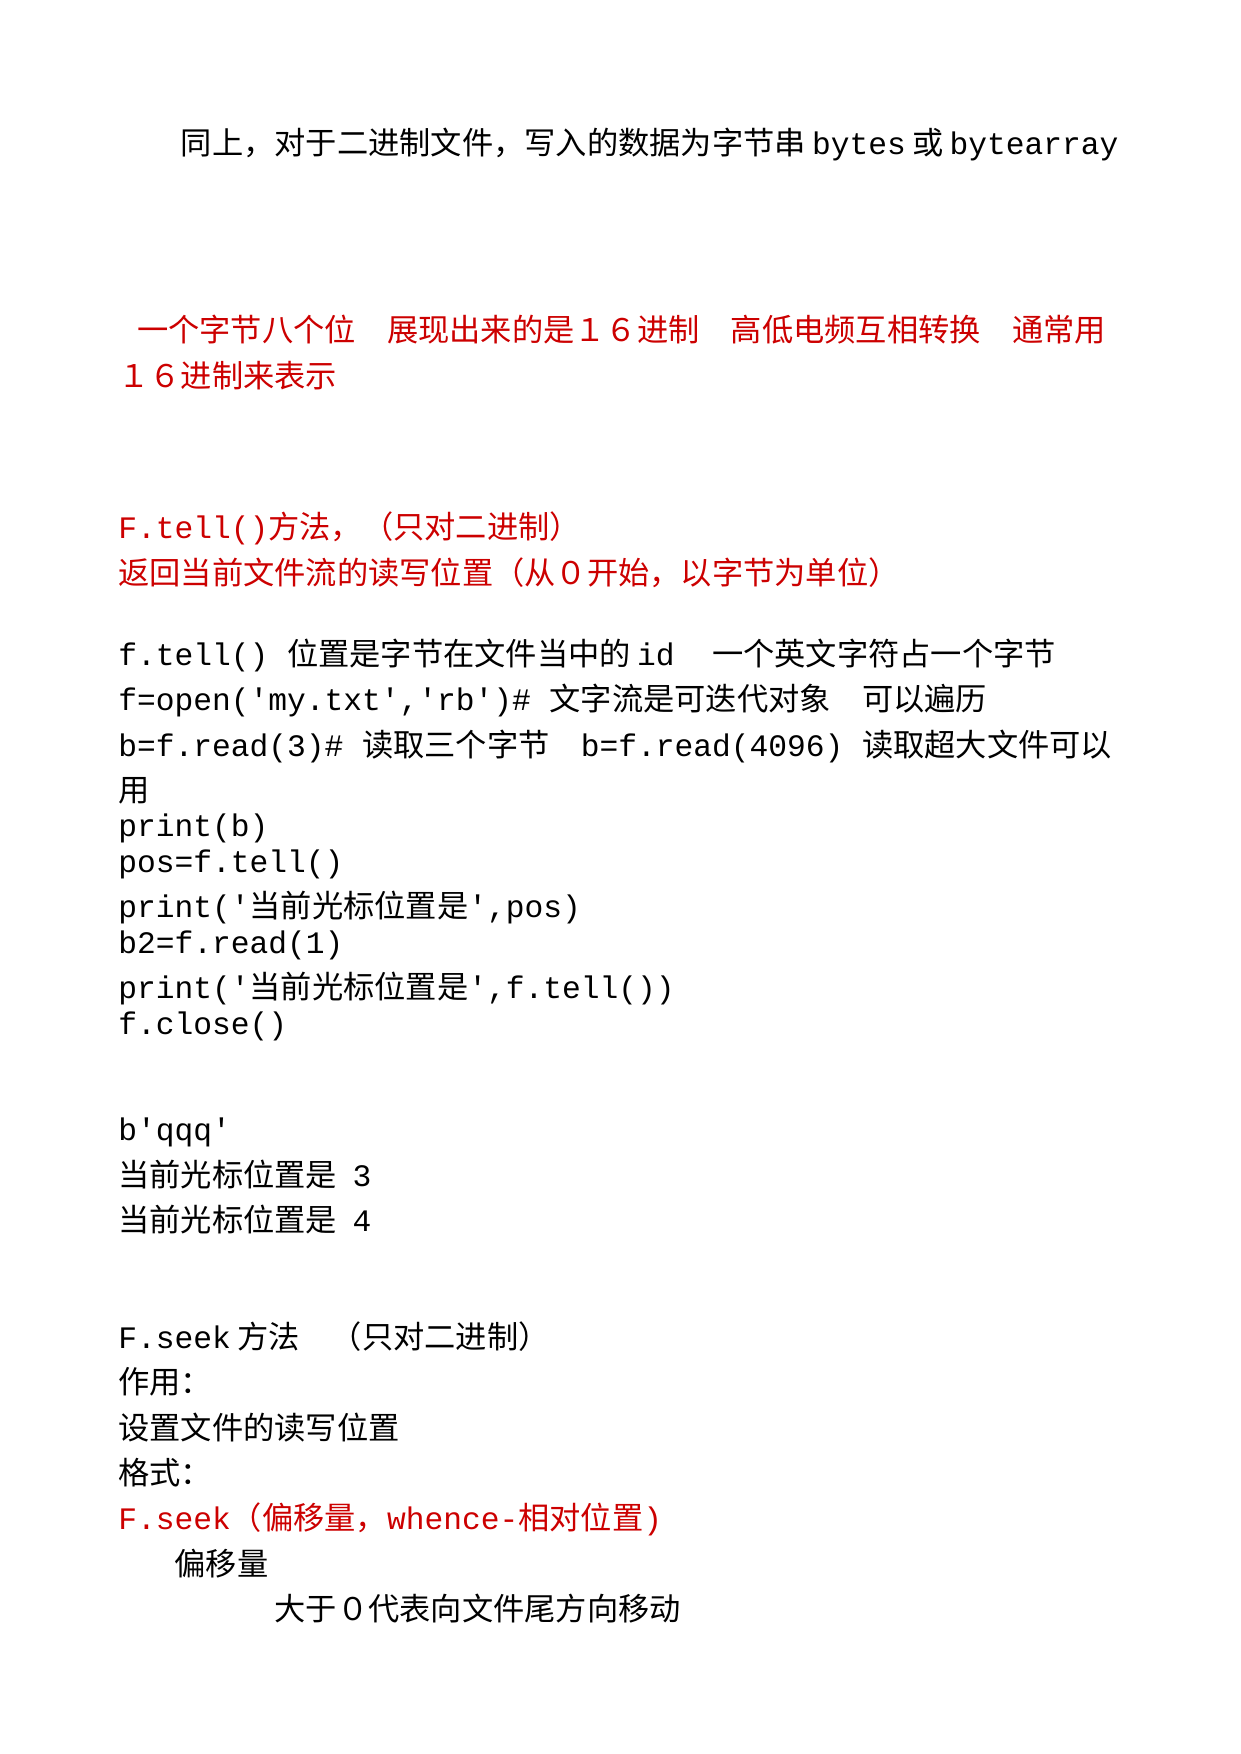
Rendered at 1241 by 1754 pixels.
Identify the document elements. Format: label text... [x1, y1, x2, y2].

text 一个字节八个位 展现出来的是１６进制 高低电频互相转换 通常用１６进制来表示 [118, 305, 1122, 396]
text 当前光标位置是 3 [118, 1150, 1122, 1196]
text print(b) [118, 811, 1122, 846]
text 设置文件的读写位置 [118, 1403, 1122, 1448]
text 作用： [118, 1358, 1122, 1403]
text F.seek方法 （只对二进制） [118, 1312, 1122, 1358]
text print('当前光标位置是',pos) [118, 882, 1122, 927]
text 格式： [118, 1448, 1122, 1493]
text F.seek（偏移量，whence-相对位置) [118, 1493, 1122, 1539]
text b2=f.read(1) [118, 927, 1122, 963]
text f.tell() 位置是字节在文件当中的id 一个英文字符占一个字节 [118, 629, 1122, 674]
text 同上，对于二进制文件，写入的数据为字节串bytes或bytearray [118, 118, 1122, 164]
text print('当前光标位置是',f.tell()) [118, 963, 1122, 1008]
text 当前光标位置是 4 [118, 1196, 1122, 1241]
text b'qqq' [118, 1114, 1122, 1150]
text 偏移量 [118, 1539, 1122, 1584]
text 大于０代表向文件尾方向移动 [118, 1584, 1122, 1630]
text b=f.read(3)# 读取三个字节 b=f.read(4096) 读取超大文件可以用 [118, 720, 1122, 811]
text 返回当前文件流的读写位置（从０开始，以字节为单位） [118, 548, 1122, 593]
text F.tell()方法，（只对二进制） [118, 502, 1122, 548]
text f.close() [118, 1008, 1122, 1044]
text f=open('my.txt','rb')# 文字流是可迭代对象 可以遍历 [118, 674, 1122, 720]
text pos=f.tell() [118, 846, 1122, 882]
